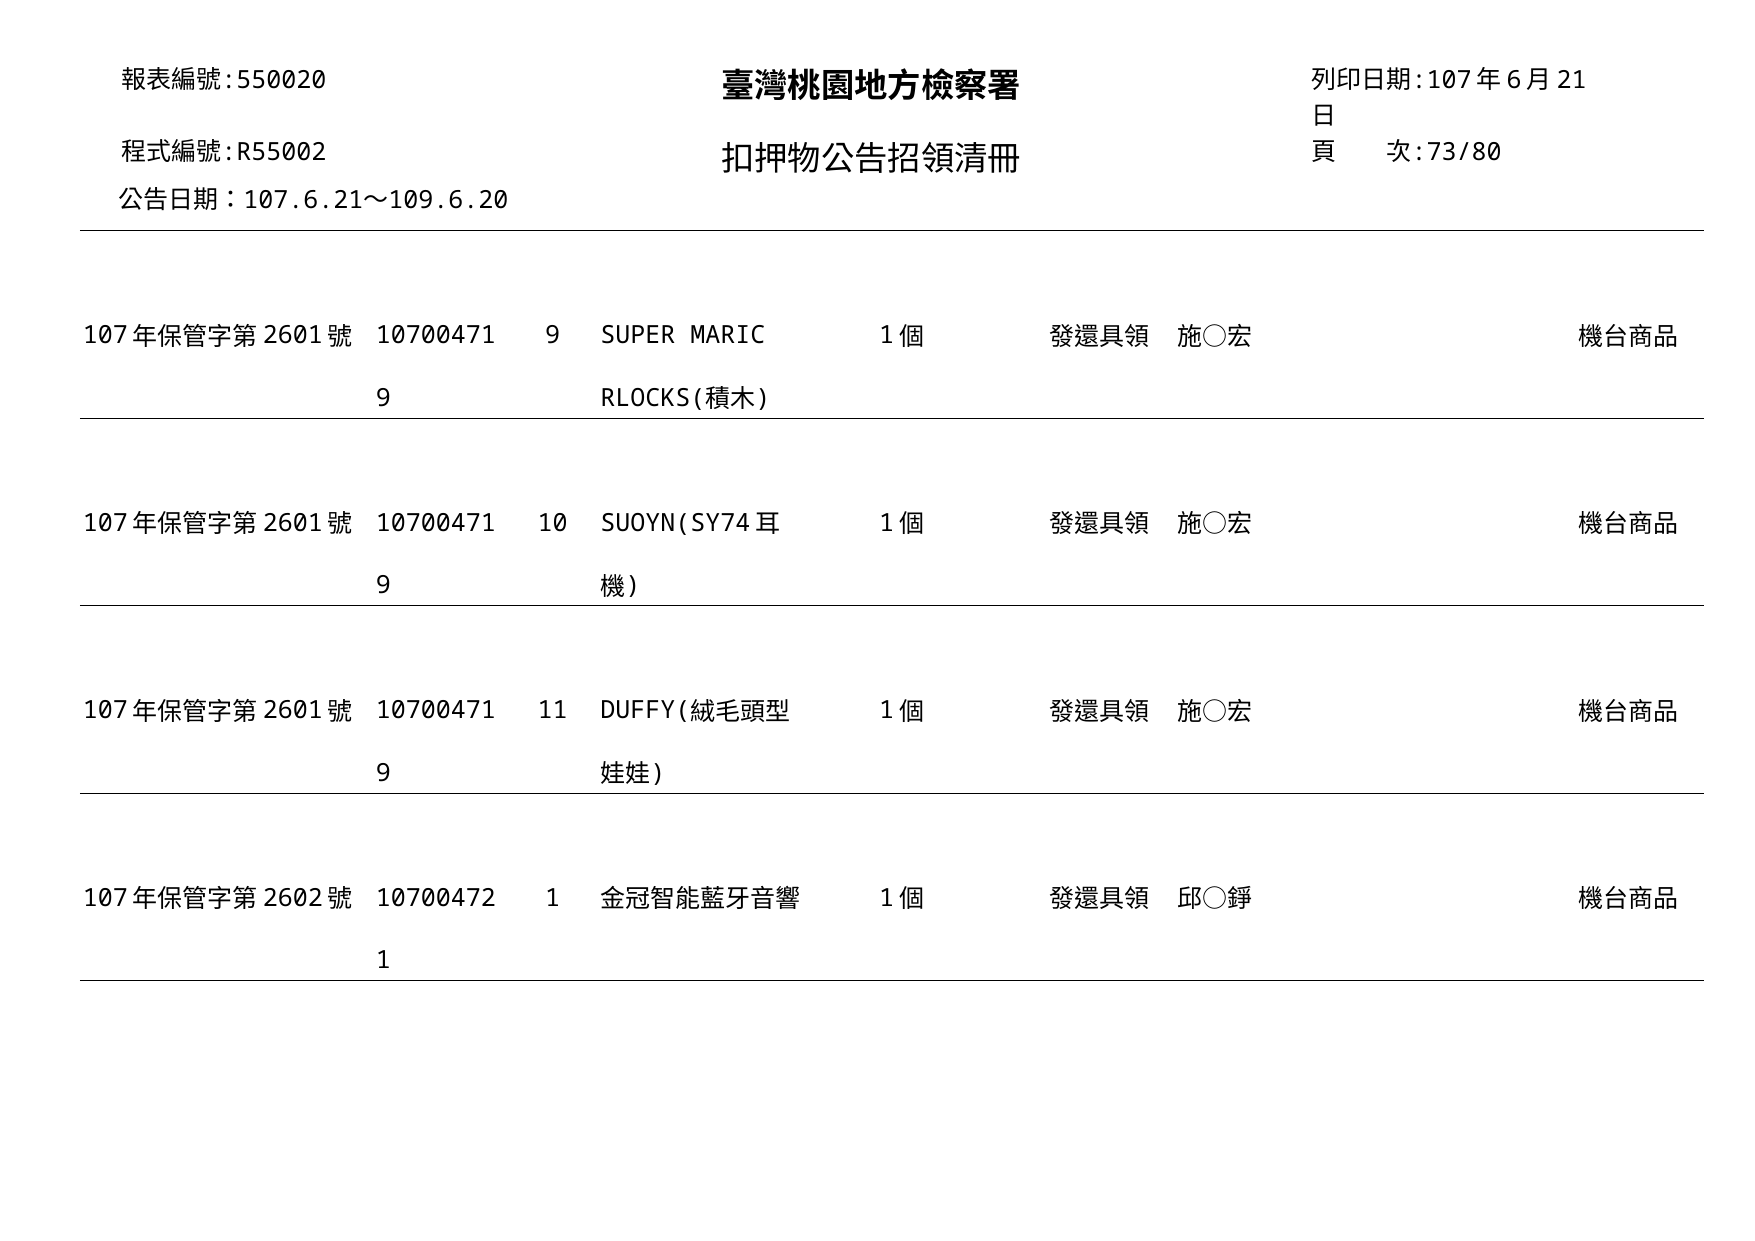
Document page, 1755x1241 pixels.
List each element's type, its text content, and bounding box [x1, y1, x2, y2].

table_cell 107004719 [373, 419, 507, 605]
table_cell 107年保管字第2601號 [80, 606, 373, 792]
table_cell 107年保管字第2601號 [80, 419, 373, 605]
table_cell SUOYN(SY74耳機) [597, 419, 807, 605]
table_cell [927, 419, 1046, 605]
table_cell 1 [507, 794, 597, 980]
table_cell 機台商品 [1575, 794, 1704, 980]
table_cell 金冠智能藍牙音響 [597, 794, 807, 980]
table_cell [1317, 794, 1575, 980]
table_cell [927, 231, 1046, 417]
table_cell DUFFY(絨毛頭型娃娃) [597, 606, 807, 792]
table_cell [927, 794, 1046, 980]
table_cell 施○宏 [1175, 231, 1317, 417]
table_cell 機台商品 [1575, 419, 1704, 605]
table_cell 發還具領 [1046, 231, 1175, 417]
table_cell 107004719 [373, 606, 507, 792]
table_cell 1個 [808, 606, 927, 792]
table_cell 10 [507, 419, 597, 605]
table_cell 1個 [808, 794, 927, 980]
table_cell 11 [507, 606, 597, 792]
table_cell 施○宏 [1175, 606, 1317, 792]
table_cell 機台商品 [1575, 231, 1704, 417]
table_cell [1317, 419, 1575, 605]
table_cell 9 [507, 231, 597, 417]
table_cell 107年保管字第2601號 [80, 231, 373, 417]
table_cell 107004719 [373, 231, 507, 417]
table_cell [1317, 231, 1575, 417]
table_cell 發還具領 [1046, 606, 1175, 792]
table_cell 發還具領 [1046, 419, 1175, 605]
table_cell 107年保管字第2602號 [80, 794, 373, 980]
table_cell 施○宏 [1175, 419, 1317, 605]
table_cell 發還具領 [1046, 794, 1175, 980]
table_cell 機台商品 [1575, 606, 1704, 792]
table_cell 1個 [808, 231, 927, 417]
table_cell 邱○錚 [1175, 794, 1317, 980]
table_cell [927, 606, 1046, 792]
table_cell SUPER MARIC RLOCKS(積木) [597, 231, 807, 417]
table_cell 1個 [808, 419, 927, 605]
table_cell [1317, 606, 1575, 792]
table_cell 107004721 [373, 794, 507, 980]
